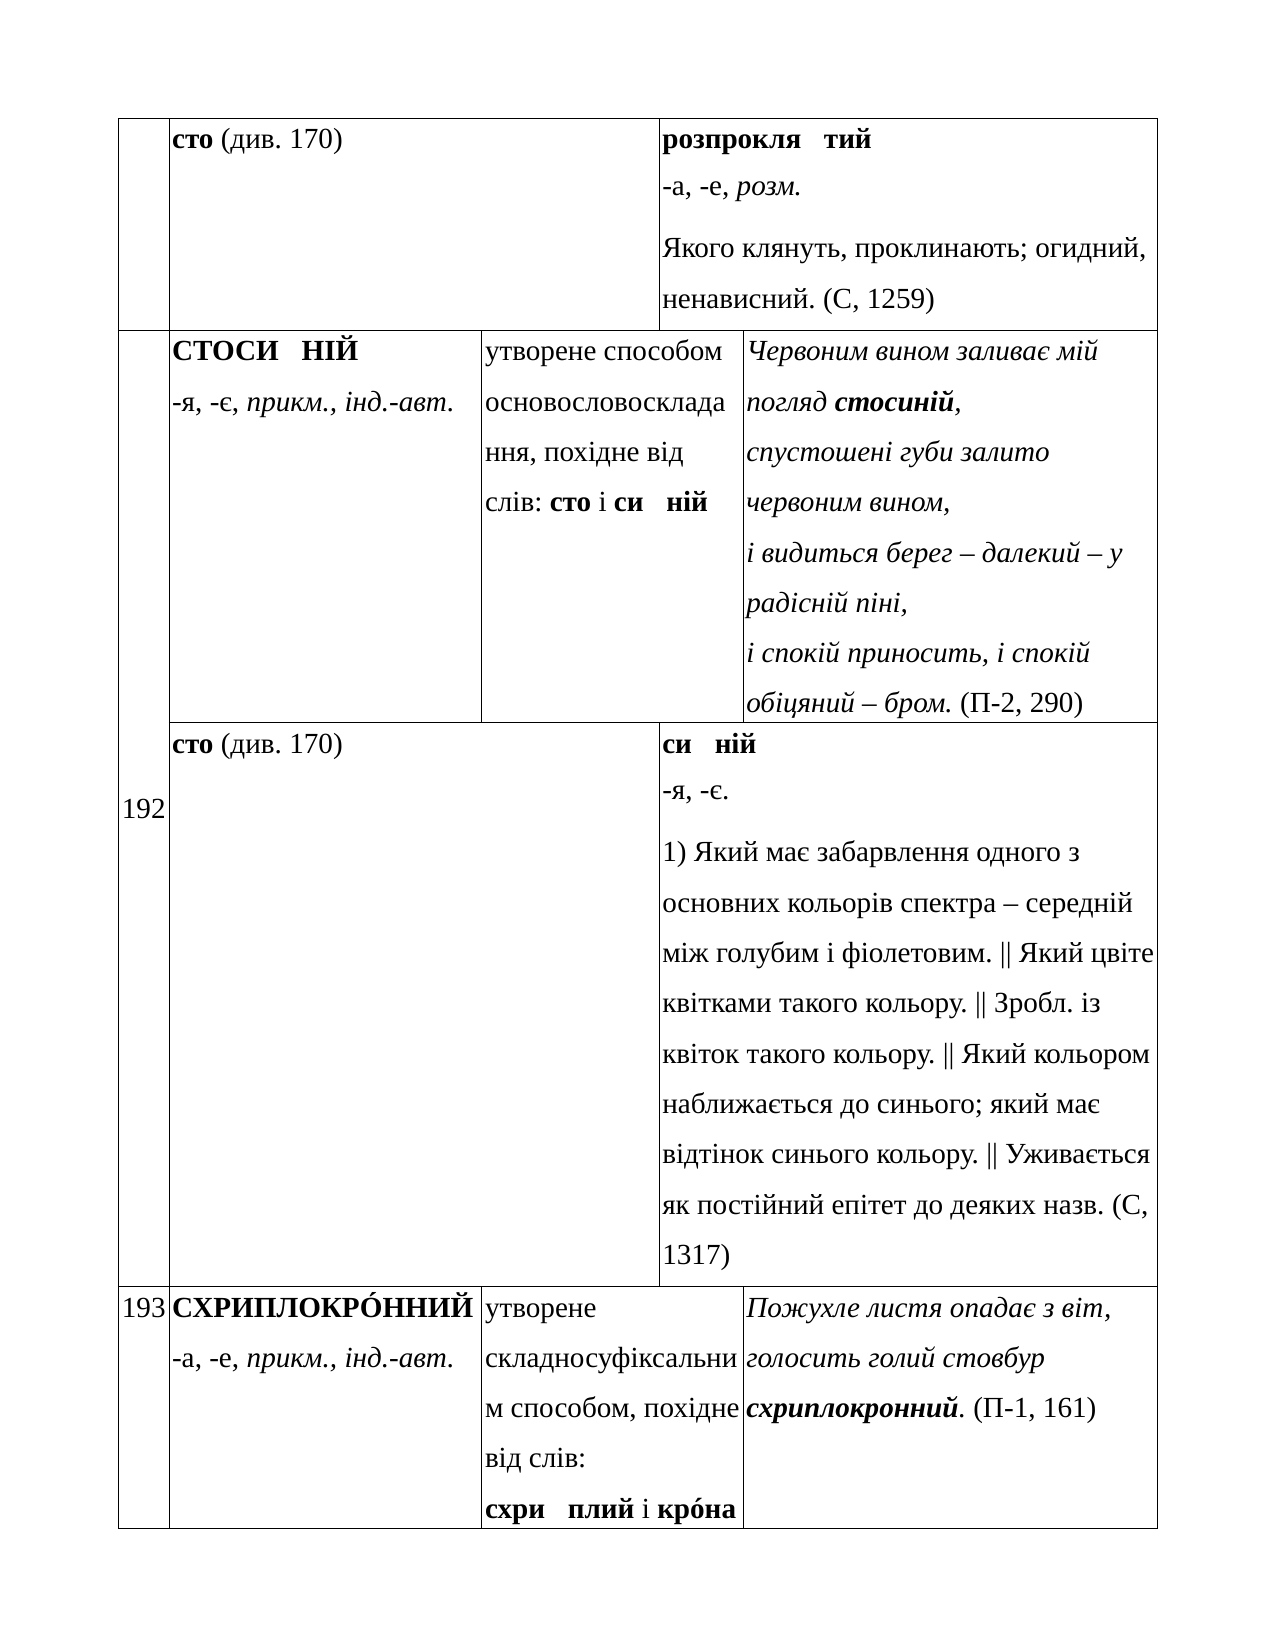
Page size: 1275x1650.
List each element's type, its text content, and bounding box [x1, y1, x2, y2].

table_cell сто (див. 170) [170, 723, 659, 1286]
table_cell Пожухле листя опадає з віт, голосить голий стовбур схриплокронний. (П‑1, 161) [744, 1287, 1157, 1527]
table_cell 192 [119, 331, 169, 1286]
table_cell утворене способом основословоскладання, похідне від слів: сто і синій [482, 331, 743, 722]
table_cell утворене складносуфіксальним способом, похідне від слів: схриплий і крóна [482, 1287, 743, 1527]
table_cell Червоним вином заливає мій погляд стосиній, спустошені губи залито червоним вином, і видиться берег – далекий – у радісній піні, і спокій приносить, і спокій обіцяний – бром. (П‑2, 290) [744, 331, 1157, 722]
table_cell 193 [119, 1287, 169, 1527]
table_cell [119, 119, 169, 330]
table_cell сто (див. 170) [170, 119, 659, 330]
table_cell розпроклятий -а, -е, розм. Якого клянуть, проклинають; огидний, ненависний. (С, 1259) [660, 119, 1157, 330]
table_cell Стосиній -я, -є, прикм., інд.-авт. [170, 331, 481, 722]
table_cell синій -я, -є. 1) Який має забарвлення одного з основних кольорів спектра – середній між голубим і фіолетовим. || Який цвіте квітками такого кольору. || Зробл. із квіток такого кольору. || Який кольором наближається до синього; який має відтінок синього кольору. || Уживається як постійний епітет до деяких назв. (С, 1317) [660, 723, 1157, 1286]
table_cell Схриплокрóнний -а, -е, прикм., інд.-авт. [170, 1287, 481, 1527]
